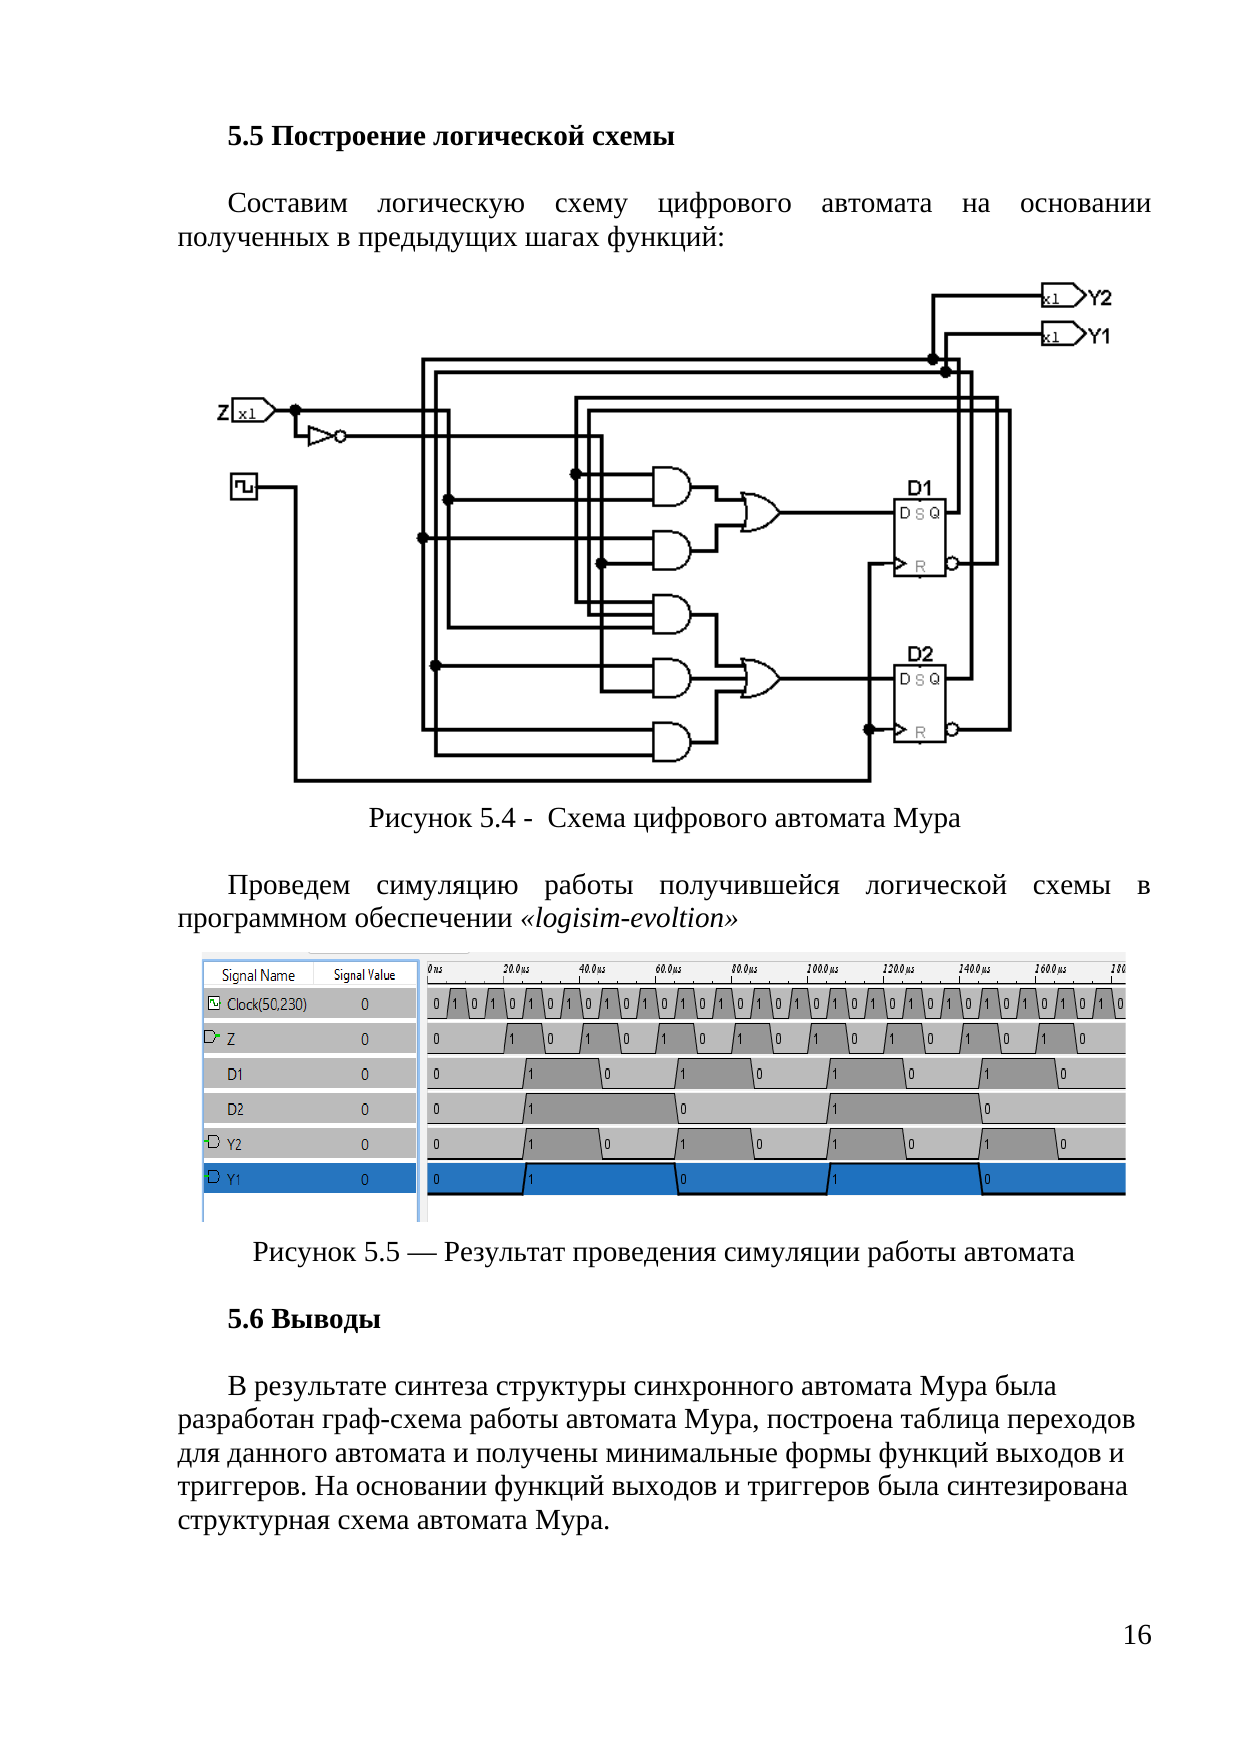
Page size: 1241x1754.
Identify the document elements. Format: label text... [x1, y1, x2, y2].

text 5.6 Выводы [177, 1301, 1152, 1334]
text Составим логическую схему цифрового автомата на основании полученных в предыдущих шагах функций: [177, 185, 1152, 252]
picture [211, 276, 1119, 788]
picture [201, 952, 1126, 1222]
text Рисунок 5.5 — Результат проведения симуляции работы автомата [177, 1222, 1150, 1267]
text Рисунок 5.4 - Схема цифрового автомата Мура [178, 788, 1151, 833]
text В результате синтеза структуры синхронного автомата Мура была разработан граф-схема работы автомата Мура, построена таблица переходов для данного автомата и получены минимальные формы функций выходов и триггеров. На основании функций выходов и триггеров была синтезирована структурная схема автомата Мура. [177, 1368, 1152, 1536]
text Проведем симуляцию работы получившейся логической схемы в программном обеспечении «logisim-evoltion» [177, 867, 1152, 934]
text 5.5 Построение логической схемы [177, 118, 1152, 152]
